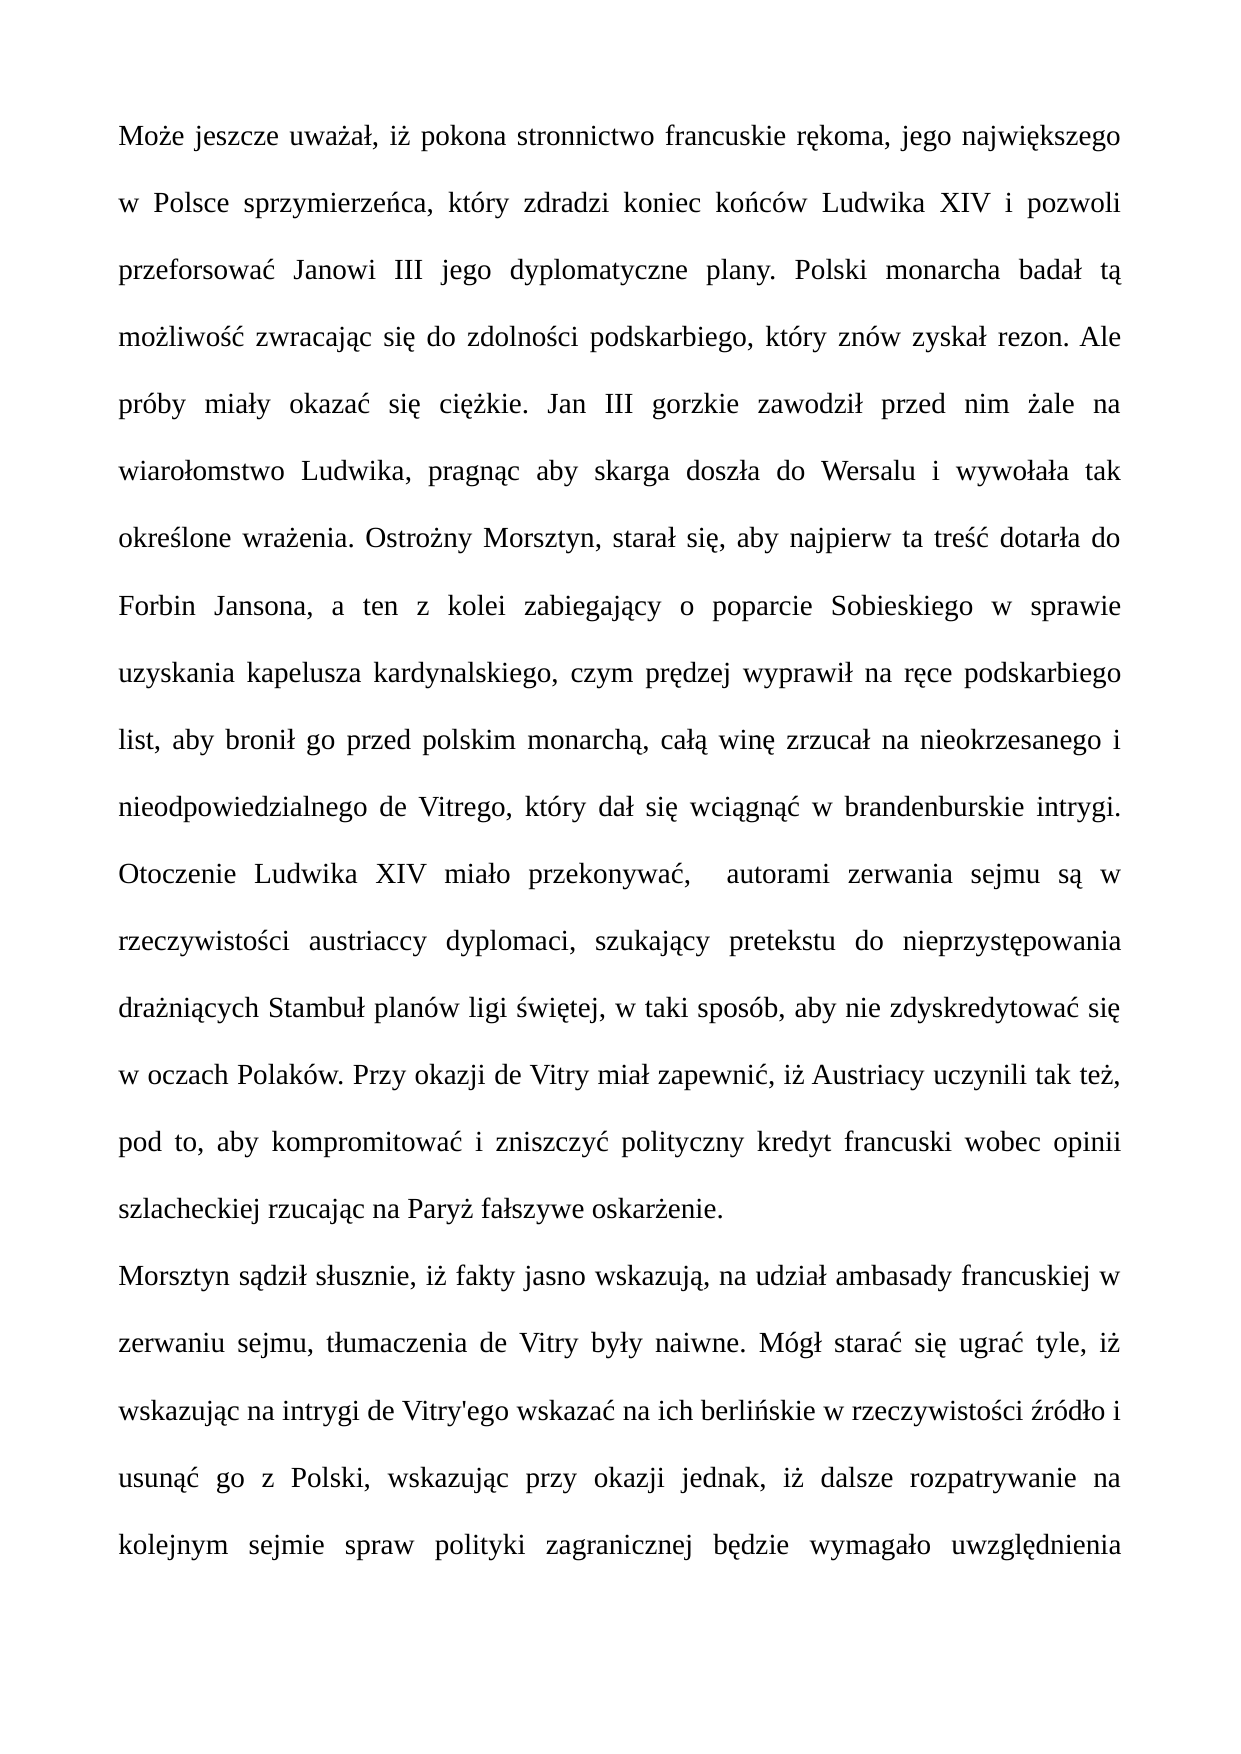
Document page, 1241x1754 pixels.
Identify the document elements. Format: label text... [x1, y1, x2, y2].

text Morsztyn sądził słusznie, iż fakty jasno wskazują, na udział ambasady francuskiej w zerwaniu sejmu, tłumaczenia de Vitry były naiwne. Mógł starać się ugrać tyle, iż wskazując na intrygi de Vitry'ego wskazać na ich berlińskie w rzeczywistości źródło i usunąć go z Polski, wskazując przy okazji jednak, iż dalsze rozpatrywanie na kolejnym sejmie spraw polityki zagranicznej będzie wymagało uwzględnienia [118, 1258, 1122, 1560]
text Może jeszcze uważał, iż pokona stronnictwo francuskie rękoma, jego największego w Polsce sprzymierzeńca, który zdradzi koniec końców Ludwika XIV i pozwoli przeforsować Janowi III jego dyplomatyczne plany. Polski monarcha badał tą możliwość zwracając się do zdolności podskarbiego, który znów zyskał rezon. Ale próby miały okazać się ciężkie. Jan III gorzkie zawodził przed nim żale na wiarołomstwo Ludwika, pragnąc aby skarga doszła do Wersalu i wywołała tak określone wrażenia. Ostrożny Morsztyn, starał się, aby najpierw ta treść dotarła do Forbin Jansona, a ten z kolei zabiegający o poparcie Sobieskiego w sprawie uzyskania kapelusza kardynalskiego, czym prędzej wyprawił na ręce podskarbiego list, aby bronił go przed polskim monarchą, całą winę zrzucał na nieokrzesanego i nieodpowiedzialnego de Vitrego, który dał się wciągnąć w brandenburskie intrygi. Otoczenie Ludwika XIV miało przekonywać, autorami zerwania sejmu są w rzeczywistości austriaccy dyplomaci, szukający pretekstu do nieprzystępowania drażniących Stambuł planów ligi świętej, w taki sposób, aby nie zdyskredytować się w oczach Polaków. Przy okazji de Vitry miał zapewnić, iż Austriacy uczynili tak też, pod to, aby kompromitować i zniszczyć polityczny kredyt francuski wobec opinii szlacheckiej rzucając na Paryż fałszywe oskarżenie. [118, 118, 1122, 1225]
